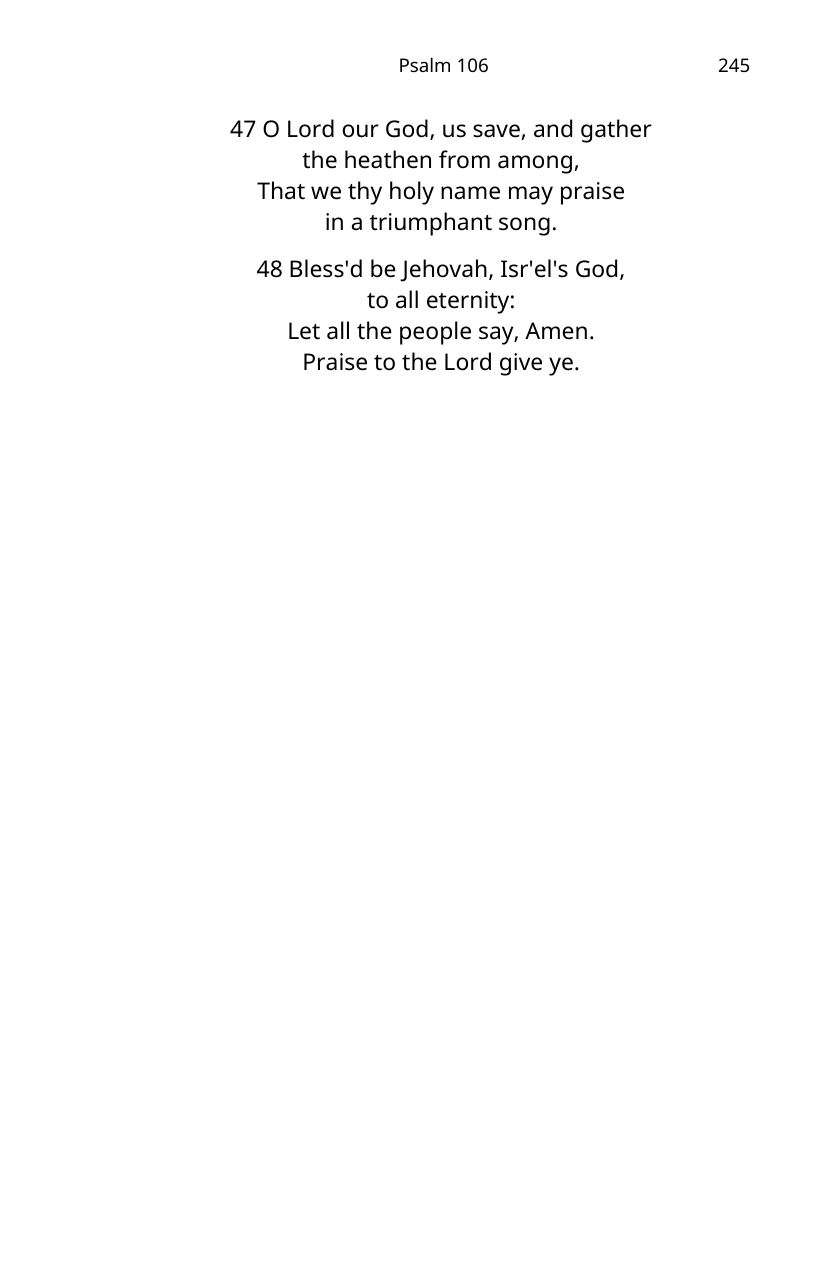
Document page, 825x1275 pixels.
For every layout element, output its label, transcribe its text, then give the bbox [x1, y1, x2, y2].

text 48 Bless'd be Jehovah, Isr'el's God, to all eternity: Let all the people say, Amen. Praise to the Lord give ye. [132, 252, 750, 377]
text 47 O Lord our God, us save, and gather the heathen from among, That we thy holy name may praise in a triumphant song. [132, 112, 750, 237]
